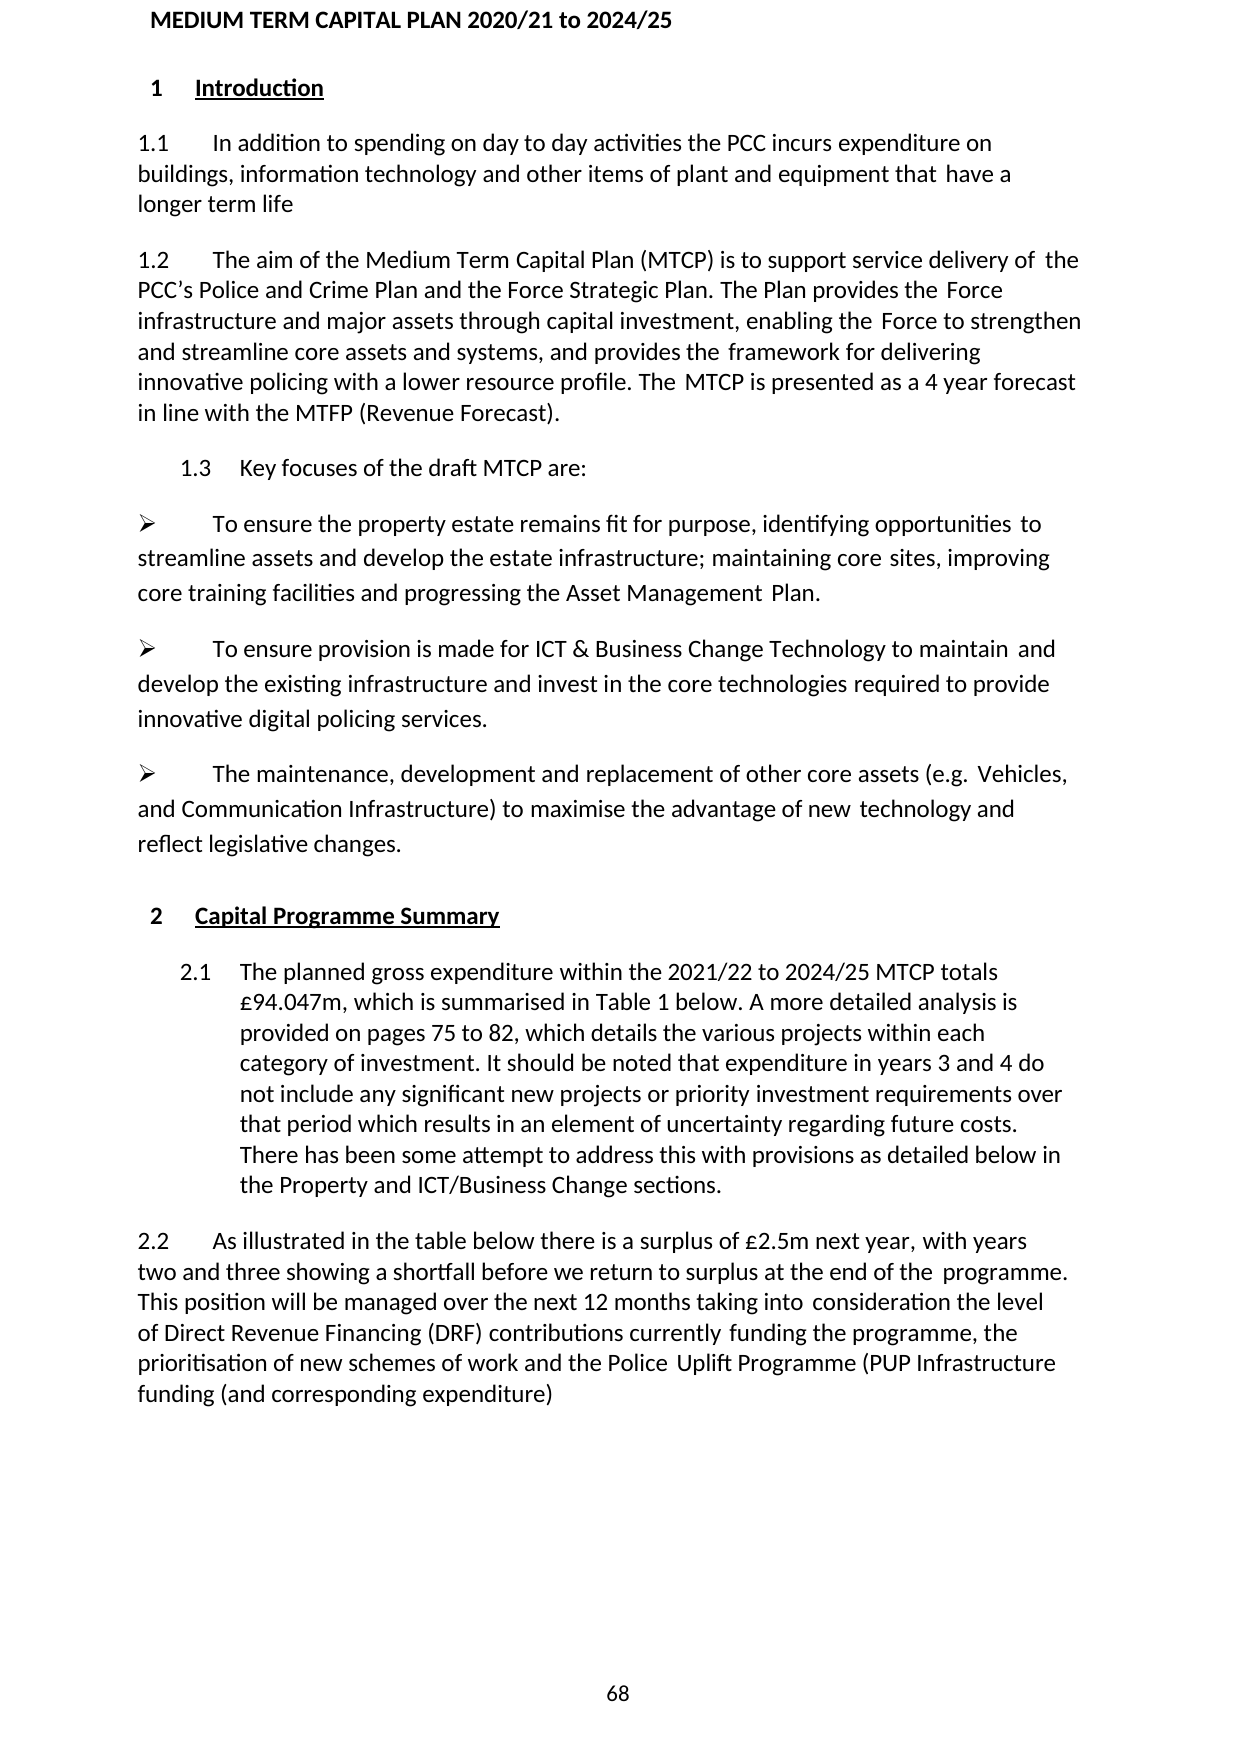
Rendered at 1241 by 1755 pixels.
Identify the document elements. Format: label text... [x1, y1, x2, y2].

text There has been some attempt to address this with provisions as detailed below in the Property and ICT/Business Change sections. [239, 1139, 1068, 1200]
list The maintenance, development and replacement of other core assets (e.g. Vehicles, and Communication Infrastructure) to maximise the advantage of new technology and reflect legislative changes. [137, 758, 1075, 858]
list In addition to spending on day to day activities the PCC incurs expenditure on buildings, information technology and other items of plant and equipment that have a longer term life [137, 127, 1043, 219]
text £94.047m, which is summarised in Table 1 below. A more detailed analysis is provided on pages 75 to 82, which details the various projects within each category of investment. It should be noted that expenditure in years 3 and 4 do not include any significant new projects or priority investment requirements over that period which results in an element of uncertainty regarding future costs. [239, 986, 1072, 1139]
list As illustrated in the table below there is a surplus of £2.5m next year, with years two and three showing a shortfall before we return to surplus at the end of the programme. This position will be managed over the next 12 months taking into consideration the level of Direct Revenue Financing (DRF) contributions currently funding the programme, the prioritisation of new schemes of work and the Police Uplift Programme (PUP Infrastructure funding (and corresponding expenditure) [137, 1225, 1068, 1408]
list Introduction [150, 72, 1093, 103]
list To ensure provision is made for ICT & Business Change Technology to maintain and develop the existing infrastructure and invest in the core technologies required to provide innovative digital policing services. [137, 633, 1063, 733]
list Key focuses of the draft MTCP are: [179, 452, 1093, 483]
list The aim of the Medium Term Capital Plan (MTCP) is to support service delivery of the PCC’s Police and Crime Plan and the Force Strategic Plan. The Plan provides the Force infrastructure and major assets through capital investment, enabling the Force to strengthen and streamline core assets and systems, and provides the framework for delivering innovative policing with a lower resource profile. The MTCP is presented as a 4 year forecast in line with the MTFP (Revenue Forecast). [137, 244, 1082, 427]
list The planned gross expenditure within the 2021/22 to 2024/25 MTCP totals [179, 956, 1093, 986]
list Capital Programme Summary [150, 900, 1093, 931]
text MEDIUM TERM CAPITAL PLAN 2020/21 to 2024/25 [150, 4, 1093, 34]
list To ensure the property estate remains fit for purpose, identifying opportunities to streamline assets and develop the estate infrastructure; maintaining core sites, improving core training facilities and progressing the Asset Management Plan. [137, 508, 1068, 608]
